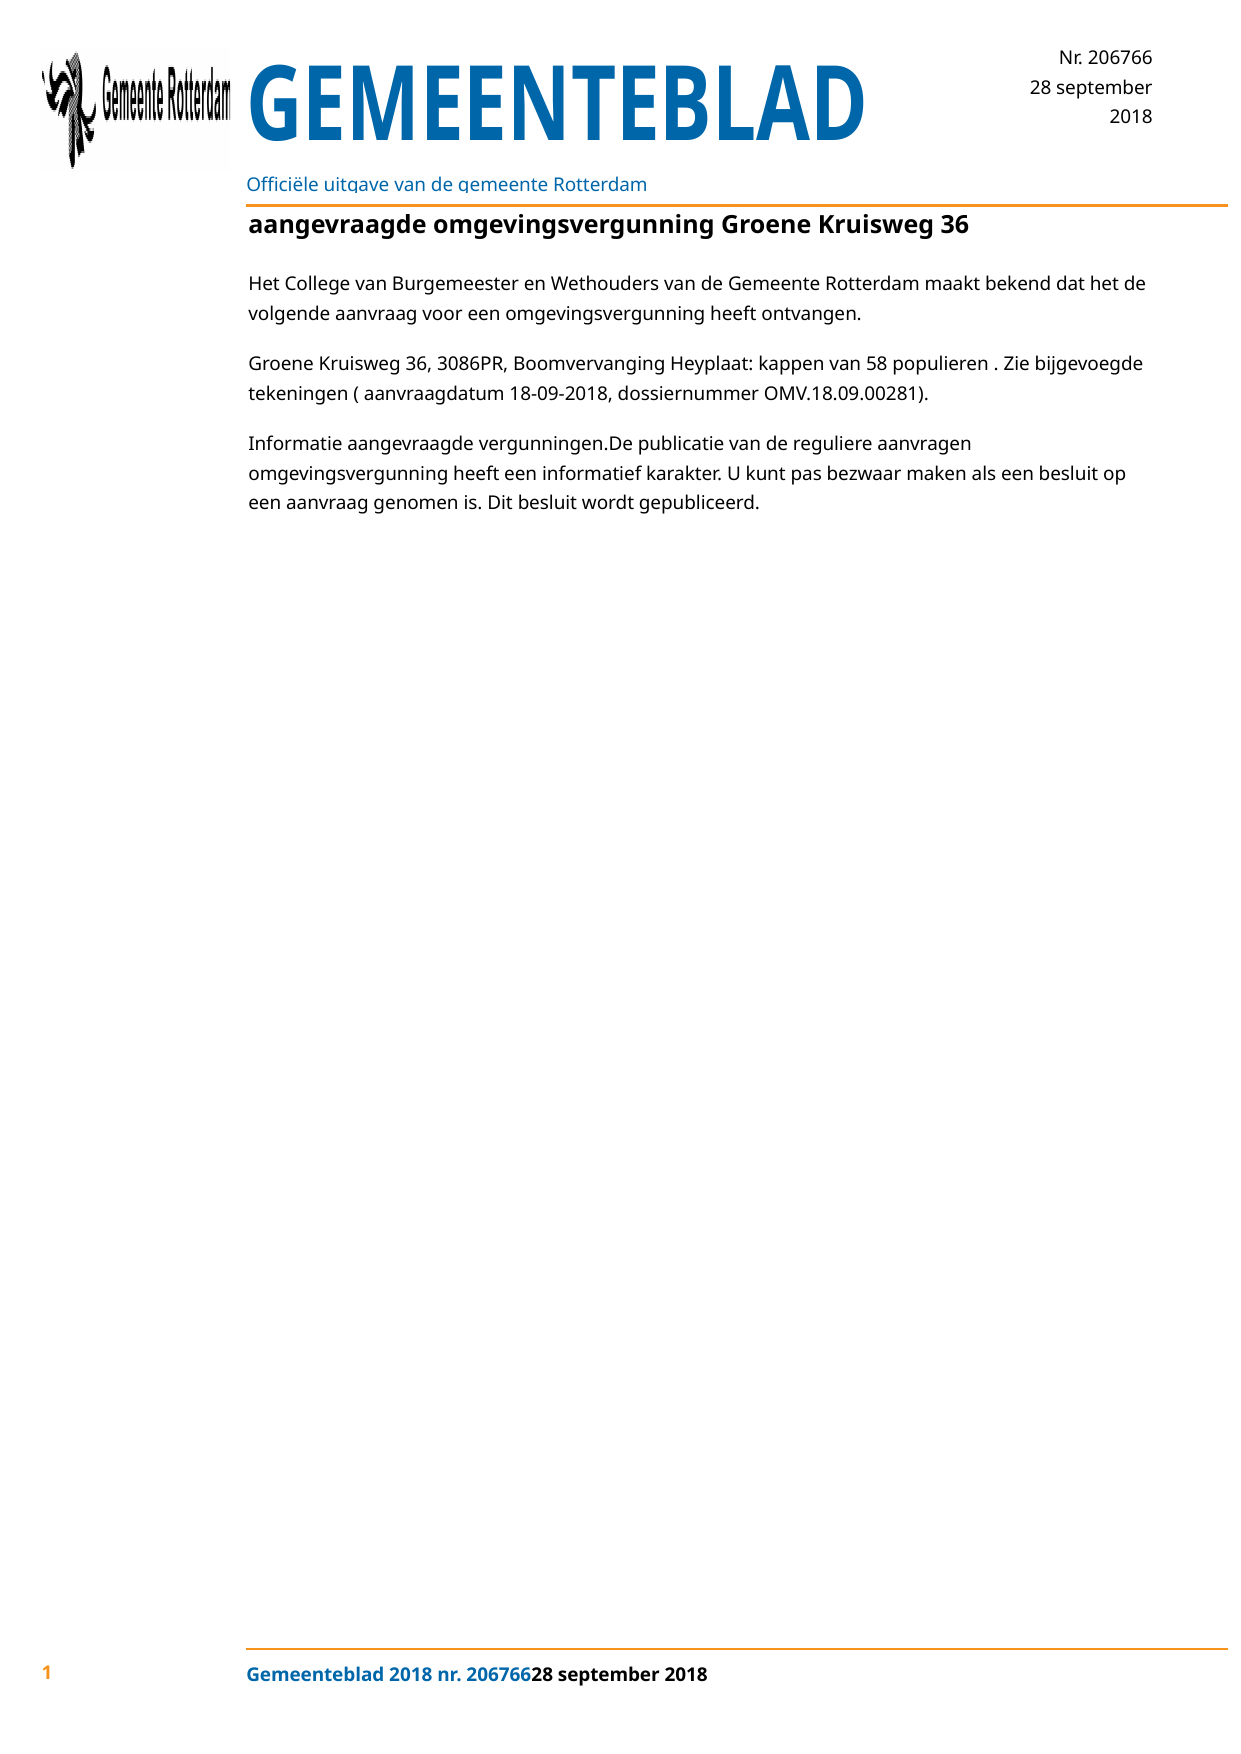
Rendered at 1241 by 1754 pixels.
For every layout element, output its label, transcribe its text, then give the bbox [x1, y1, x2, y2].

picture [41, 47, 231, 172]
text Informatie aangevraagde vergunningen.De publicatie van de reguliere aanvragen omgevingsvergunning heeft een informatief karakter. U kunt pas bezwaar maken als een besluit op een aanvraag genomen is. Dit besluit wordt gepubliceerd. [248, 430, 1152, 515]
text Het College van Burgemeester en Wethouders van de Gemeente Rotterdam maakt bekend dat het de volgende aanvraag voor een omgevingsvergunning heeft ontvangen. [248, 270, 1152, 326]
text aangevraagde omgevingsvergunning Groene Kruisweg 36 [248, 207, 1152, 241]
text Groene Kruisweg 36, 3086PR, Boomvervanging Heyplaat: kappen van 58 populieren . Zie bijgevoegde tekeningen ( aanvraagdatum 18-09-2018, dossiernummer OMV.18.09.00281). [248, 350, 1152, 406]
